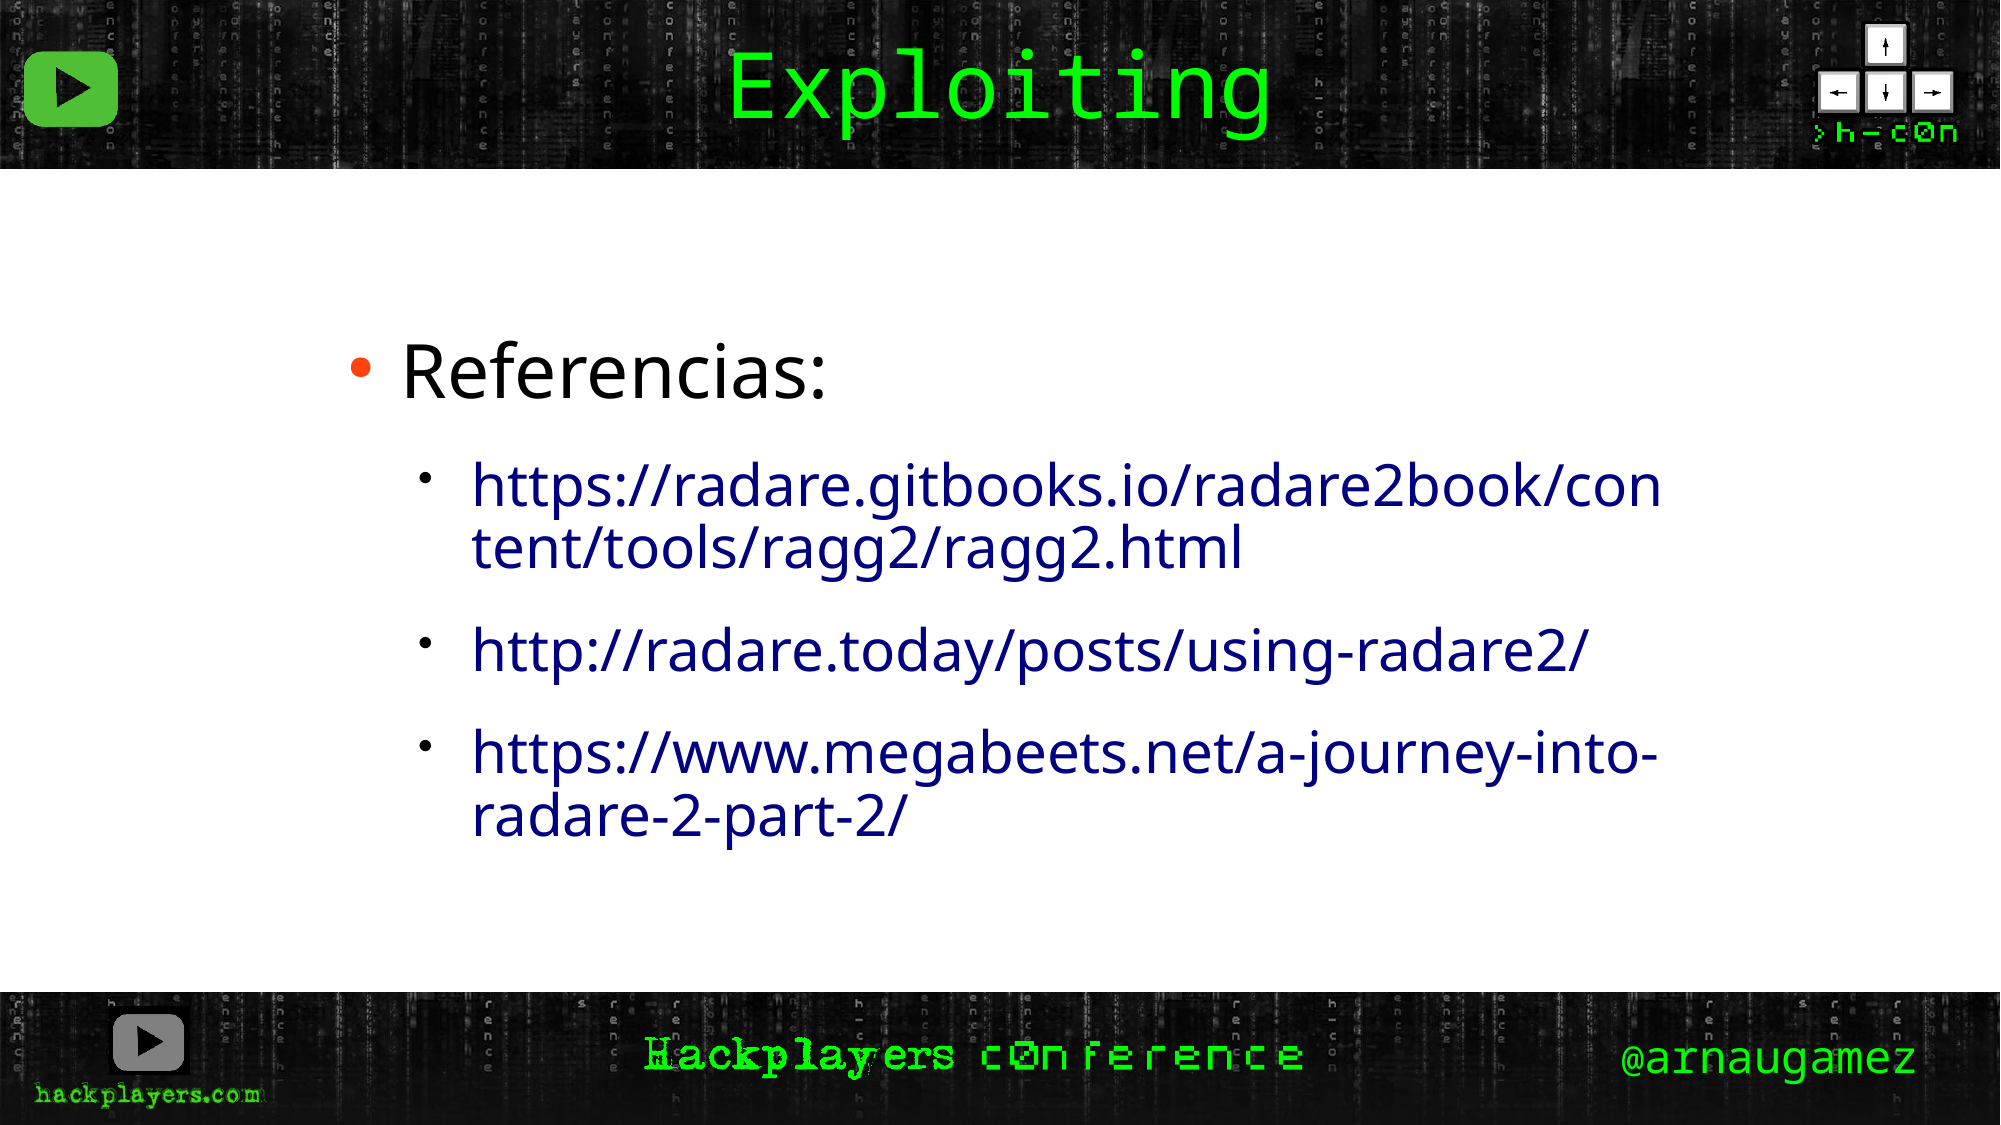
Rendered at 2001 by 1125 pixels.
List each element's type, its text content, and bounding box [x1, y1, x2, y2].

list Referencias: https://radare.gitbooks.io/radare2book/content/tools/ragg2/ragg2.html http://radare.today/posts/using-radare2/ https://www.megabeets.net/a-journey-into-radare-2-part-2/ [329, 318, 1671, 808]
picture [0, 992, 2000, 1125]
picture [0, 0, 2000, 169]
title Exploiting [256, 0, 1745, 166]
